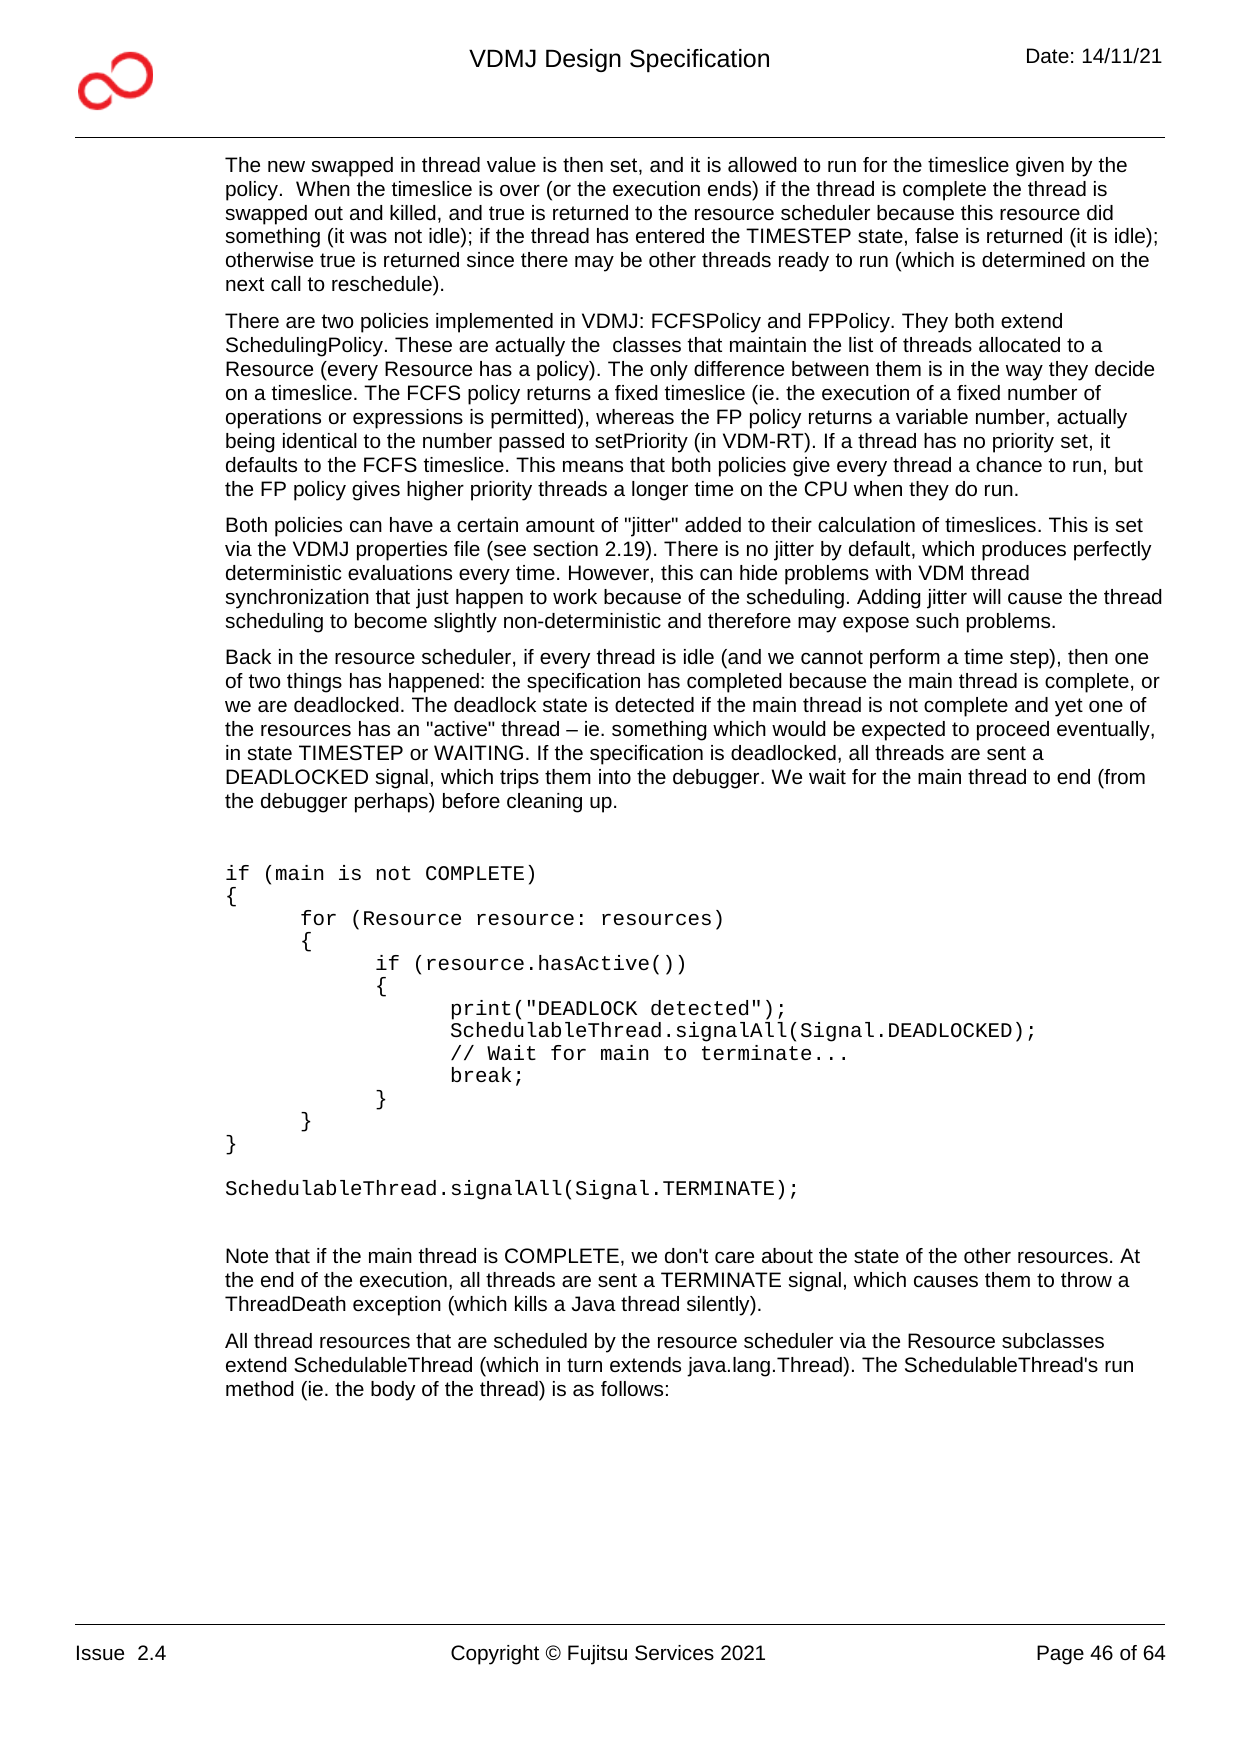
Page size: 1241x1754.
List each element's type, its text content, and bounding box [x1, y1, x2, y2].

text { [225, 975, 1165, 997]
text { [225, 885, 1165, 907]
text { [225, 930, 1165, 952]
text break; [225, 1065, 1165, 1087]
text } [225, 1110, 1165, 1132]
text for (Resource resource: resources) [225, 907, 1165, 930]
text // Wait for main to terminate... [225, 1042, 1165, 1065]
text if (main is not COMPLETE) [225, 862, 1165, 885]
text Both policies can have a certain amount of "jitter" added to their calculation of timeslices. This is set via the VDMJ properties file (see section 2.19). There is no jitter by default, which produces perfectly deterministic evaluations every time. However, this can hide problems with VDM thread synchronization that just happen to work because of the scheduling. Adding jitter will cause the thread scheduling to become slightly non-deterministic and therefore may expose such problems. [225, 513, 1165, 633]
text Note that if the main thread is COMPLETE, we don't care about the state of the other resources. At the end of the execution, all threads are sent a TERMINATE signal, which causes them to throw a ThreadDeath exception (which kills a Java thread silently). [225, 1245, 1165, 1317]
picture [78, 44, 153, 120]
text The new swapped in thread value is then set, and it is allowed to run for the timeslice given by the policy. When the timeslice is over (or the execution ends) if the thread is complete the thread is swapped out and killed, and true is returned to the resource scheduler because this resource did something (it was not idle); if the thread has entered the TIMESTEP state, false is returned (it is idle); otherwise true is returned since there may be other threads ready to run (which is determined on the next call to reschedule). [225, 153, 1165, 297]
text There are two policies implemented in VDMJ: FCFSPolicy and FPPolicy. They both extend SchedulingPolicy. These are actually the classes that maintain the list of threads allocated to a Resource (every Resource has a policy). The only difference between them is in the way they decide on a timeslice. The FCFS policy returns a fixed timeslice (ie. the execution of a fixed number of operations or expressions is permitted), whereas the FP policy returns a variable number, actually being identical to the number passed to setPriority (in VDM-RT). If a thread has no priority set, it defaults to the FCFS timeslice. This means that both policies give every thread a chance to run, but the FP policy gives higher priority threads a longer time on the CPU when they do run. [225, 309, 1165, 501]
text print("DEADLOCK detected"); [225, 997, 1165, 1020]
text } [225, 1087, 1165, 1110]
text } [225, 1132, 1165, 1155]
text if (resource.hasActive()) [225, 952, 1165, 975]
text Back in the resource scheduler, if every thread is idle (and we cannot perform a time step), then one of two things has happened: the specification has completed because the main thread is complete, or we are deadlocked. The deadlock state is detected if the main thread is not complete and yet one of the resources has an "active" thread – ie. something which would be expected to proceed eventually, in state TIMESTEP or WAITING. If the specification is deadlocked, all threads are sent a DEADLOCKED signal, which trips them into the debugger. We wait for the main thread to end (from the debugger perhaps) before cleaning up. [225, 646, 1165, 813]
text SchedulableThread.signalAll(Signal.DEADLOCKED); [225, 1020, 1165, 1042]
text SchedulableThread.signalAll(Signal.TERMINATE); [225, 1177, 1165, 1200]
text All thread resources that are scheduled by the resource scheduler via the Resource subclasses extend SchedulableThread (which in turn extends java.lang.Thread). The SchedulableThread's run method (ie. the body of the thread) is as follows: [225, 1329, 1165, 1401]
